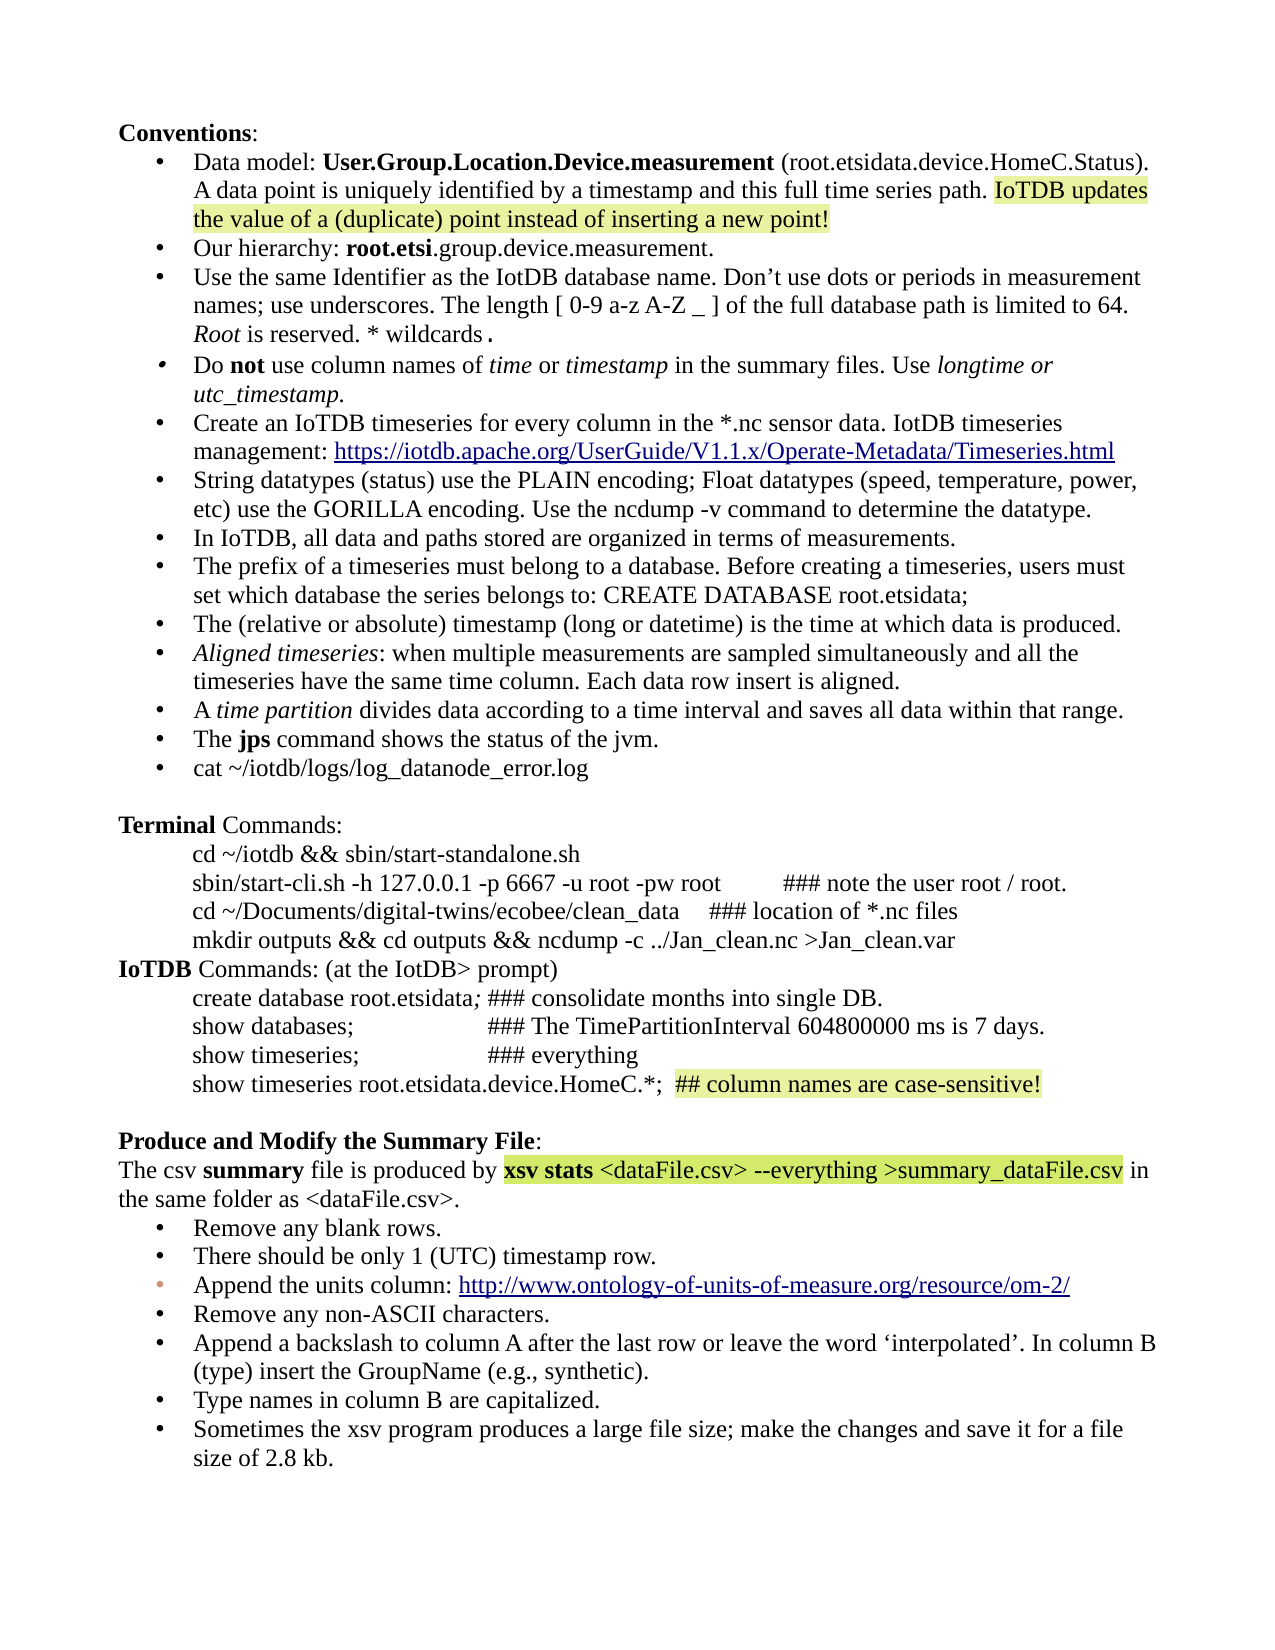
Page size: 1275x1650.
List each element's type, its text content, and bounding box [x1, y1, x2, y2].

list Remove any blank rows. [156, 1213, 1157, 1241]
list Data model: User.Group.Location.Device.measurement (root.etsidata.device.HomeC.Status). A data point is uniquely identified by a timestamp and this full time series path. IoTDB updates the value of a (duplicate) point instead of inserting a new point! [156, 147, 1157, 233]
text sbin/start-cli.sh -h 127.0.0.1 -p 6667 -u root -pw root ### note the user root / root. [192, 868, 1157, 896]
text Conventions: [118, 118, 1157, 147]
list Use the same Identifier as the IotDB database name. Don’t use dots or periods in measurement names; use underscores. The length [ 0-9 a-z A-Z _ ] of the full database path is limited to 64. Root is reserved. * wildcards. [156, 262, 1157, 350]
list String datatypes (status) use the PLAIN encoding; Float datatypes (speed, temperature, power, etc) use the GORILLA encoding. Use the ncdump -v command to determine the datatype. [156, 465, 1157, 523]
list In IoTDB, all data and paths stored are organized in terms of measurements. [156, 523, 1157, 551]
text create database root.etsidata; ### consolidate months into single DB. [192, 983, 1157, 1011]
list The jps command shows the status of the jvm. [156, 724, 1157, 753]
list Aligned timeseries: when multiple measurements are sampled simultaneously and all the timeseries have the same time column. Each data row insert is aligned. [156, 638, 1157, 695]
text cd ~/Documents/digital-twins/ecobee/clean_data ### location of *.nc files [192, 896, 1157, 925]
text mkdir outputs && cd outputs && ncdump -c ../Jan_clean.nc >Jan_clean.var [192, 925, 1157, 954]
text show timeseries root.etsidata.device.HomeC.*; ## column names are case-sensitive! [192, 1069, 1157, 1098]
text cd ~/iotdb && sbin/start-standalone.sh [192, 839, 1157, 868]
list Append a backslash to column A after the last row or leave the word ‘interpolated’. In column B (type) insert the GroupName (e.g., synthetic). [156, 1328, 1157, 1385]
list Append the units column: http://www.ontology-of-units-of-measure.org/resource/om-2/ [156, 1270, 1157, 1299]
text show databases; ### The TimePartitionInterval 604800000 ms is 7 days. [192, 1011, 1157, 1040]
text Produce and Modify the Summary File: [118, 1126, 1157, 1155]
list Do not use column names of time or timestamp in the summary files. Use longtime or utc_timestamp. [156, 350, 1157, 408]
list Our hierarchy: root.etsi.group.device.measurement. [156, 233, 1157, 262]
text show timeseries; ### everything [192, 1040, 1157, 1069]
list A time partition divides data according to a time interval and saves all data within that range. [156, 695, 1157, 724]
list The (relative or absolute) timestamp (long or datetime) is the time at which data is produced. [156, 609, 1157, 638]
text Terminal Commands: [118, 810, 1157, 839]
text The csv summary file is produced by xsv stats <dataFile.csv> --everything >summary_dataFile.csv in the same folder as <dataFile.csv>. [118, 1155, 1157, 1213]
list The prefix of a timeseries must belong to a database. Before creating a timeseries, users must set which database the series belongs to: CREATE DATABASE root.etsidata; [156, 551, 1157, 609]
text IoTDB Commands: (at the IotDB> prompt) [118, 954, 1157, 983]
list Remove any non-ASCII characters. [156, 1299, 1157, 1328]
list Type names in column B are capitalized. [156, 1385, 1157, 1414]
list cat ~/iotdb/logs/log_datanode_error.log [156, 753, 1157, 781]
list There should be only 1 (UTC) timestamp row. [156, 1241, 1157, 1270]
list Create an IoTDB timeseries for every column in the *.nc sensor data. IotDB timeseries management: https://iotdb.apache.org/UserGuide/V1.1.x/Operate-Metadata/Timeseries.html [156, 408, 1157, 465]
list Sometimes the xsv program produces a large file size; make the changes and save it for a file size of 2.8 kb. [156, 1414, 1157, 1471]
